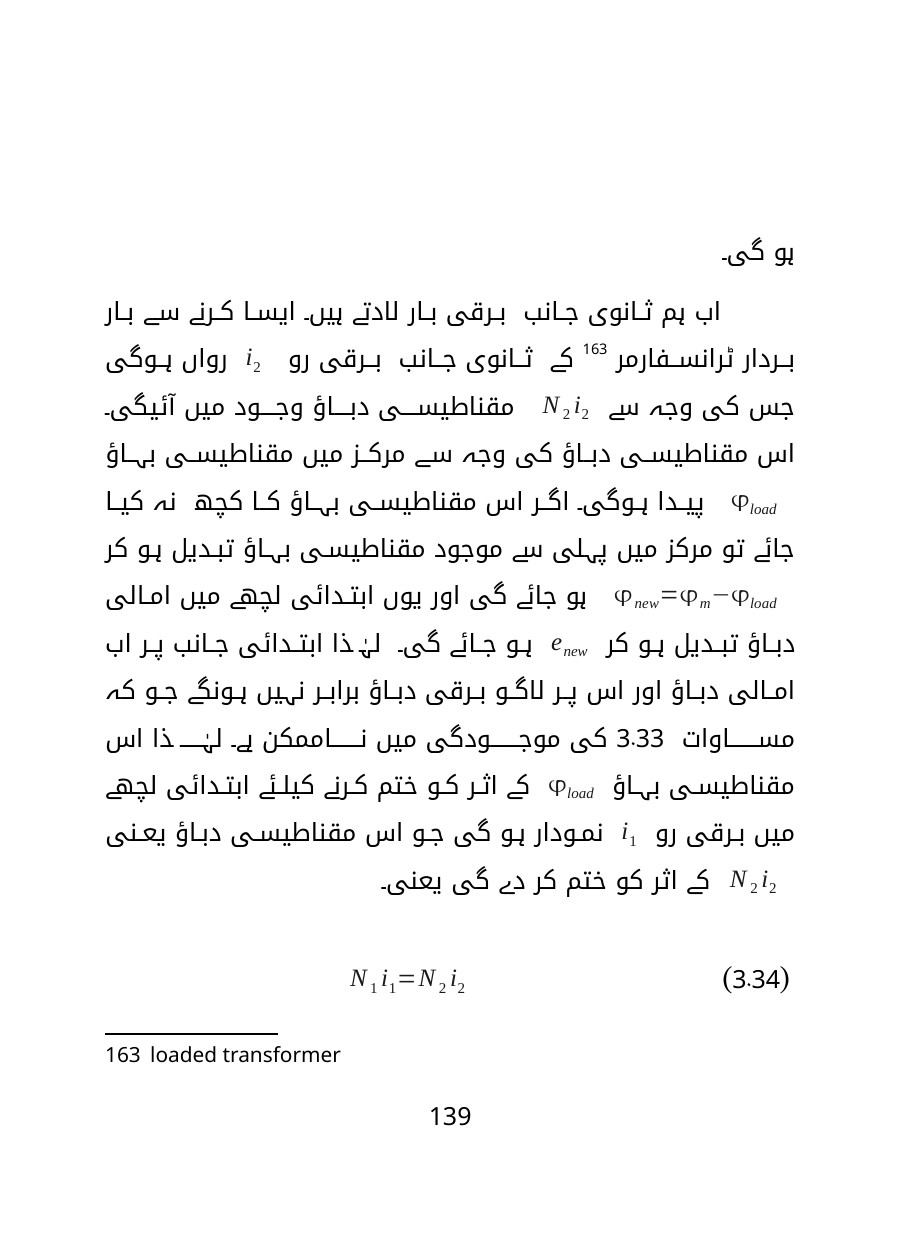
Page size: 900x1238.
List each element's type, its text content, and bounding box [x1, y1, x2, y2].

table_header (3.34) [701, 951, 795, 1022]
table_header [105, 951, 701, 1022]
text ہو گی۔ [105, 228, 795, 276]
text loaded transformer [105, 1040, 795, 1068]
text اب ہم ثانوی جانب برقی بار لادتے ہیں۔ ایسا کرنے سے بار بردار ٹرانسفارمر کے ثانوی جانب برقی رو رواں ہوگی جس کی وجہ سے مقناطیسی دباؤ وجود میں آئیگی۔ اس مقناطیسی دباؤ کی وجہ سے مرکز میں مقناطیسی بہاؤ پیدا ہوگی۔ اگر اس مقناطیسی بہاؤ کا کچھ نہ کیا جائے تو مرکز میں پہلی سے موجود مقناطیسی بہاؤ تبدیل ہو کر ہو جائے گی اور یوں ابتدائی لچھے میں امالی دباؤ تبدیل ہو کرہو جائے گی۔ لہٰذا ابتدائی جانب پر اب امالی دباؤ اور اس پر لاگو برقی دباؤ برابر نہیں ہونگے جو کہ مساوات 3.33 کی موجودگی میں ناممکن ہے۔ لہٰذا اس مقناطیسی بہاؤکے اثر کو ختم کرنے کیلئے ابتدائی لچھے میں برقی رونمودار ہو گی جو اس مقناطیسی دباؤ یعنی کے اثر کو ختم کر دے گی یعنی۔ [105, 288, 795, 904]
